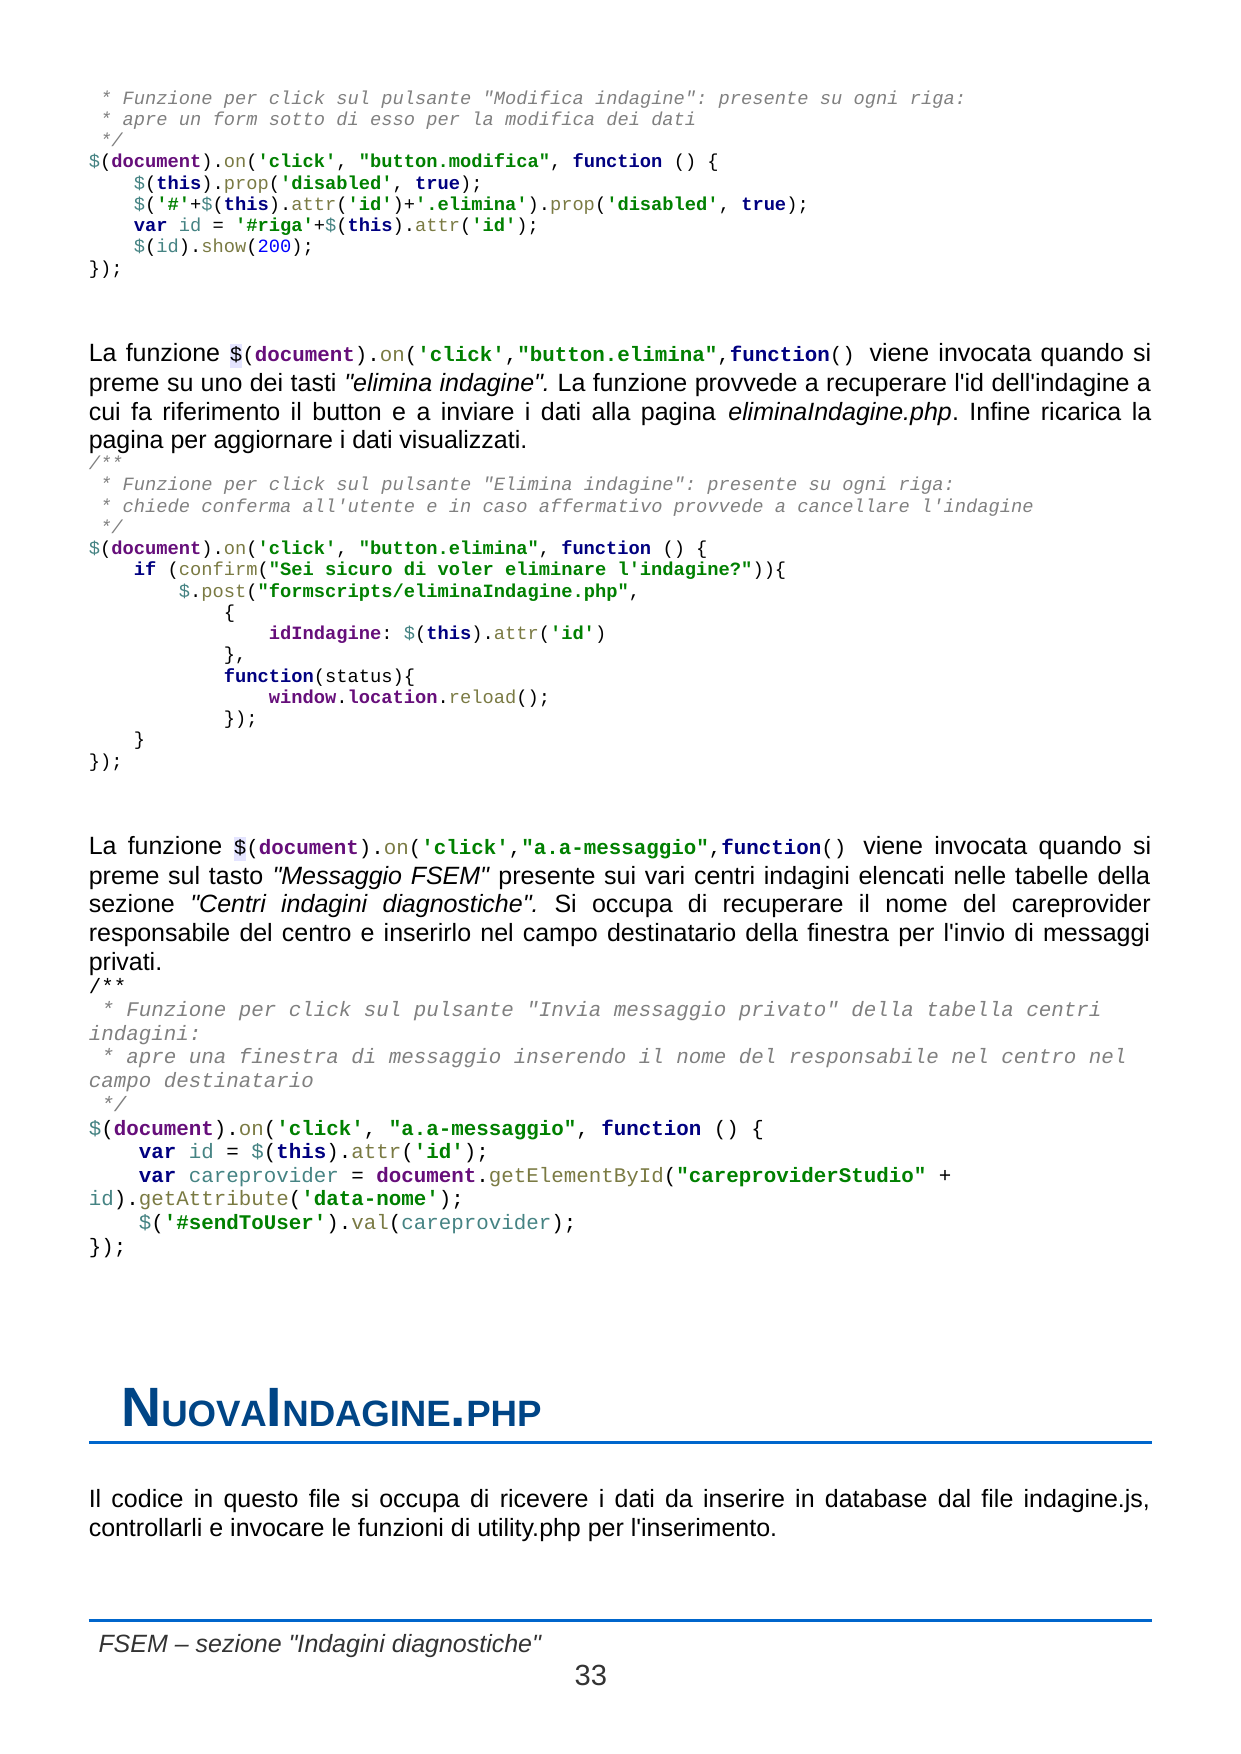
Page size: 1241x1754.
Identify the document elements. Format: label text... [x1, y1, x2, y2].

text { [88, 603, 1152, 624]
text $('#sendToUser').val(careprovider); [88, 1212, 1152, 1236]
text * apre un form sotto di esso per la modifica dei dati [88, 110, 1152, 131]
text La funzione $(document).on('click',"button.elimina",function() viene invocata quando si preme su uno dei tasti "elimina indagine". La funzione provvede a recuperare l'id dell'indagine a cui fa riferimento il button e a inviare i dati alla pagina eliminaIndagine.php. Infine ricarica la pagina per aggiornare i dati visualizzati. [88, 338, 1152, 454]
text var id = $(this).attr('id'); [88, 1141, 1152, 1165]
text * Funzione per click sul pulsante "Modifica indagine": presente su ogni riga: [88, 88, 1152, 110]
text var id = '#riga'+$(this).attr('id'); [88, 216, 1152, 237]
text La funzione $(document).on('click',"a.a-messaggio",function() viene invocata quando si preme sul tasto "Messaggio FSEM" presente sui vari centri indagini elencati nelle tabelle della sezione "Centri indagini diagnostiche". Si occupa di recuperare il nome del careprovider responsabile del centro e inserirlo nel campo destinatario della finestra per l'invio di messaggi privati. [88, 831, 1152, 976]
text $('#'+$(this).attr('id')+'.elimina').prop('disabled', true); [88, 195, 1152, 216]
text * chiede conferma all'utente e in caso affermativo provvede a cancellare l'indagine [88, 496, 1152, 518]
text }, [88, 645, 1152, 666]
text * apre una finestra di messaggio inserendo il nome del responsabile nel centro nel campo destinatario [88, 1047, 1152, 1094]
text $(document).on('click', "a.a-messaggio", function () { [88, 1117, 1152, 1141]
text /** [88, 976, 1152, 999]
text }); [88, 258, 1152, 280]
text */ [88, 131, 1152, 152]
text window.location.reload(); [88, 688, 1152, 709]
text $(id).show(200); [88, 237, 1152, 258]
text function(status){ [88, 666, 1152, 688]
text * Funzione per click sul pulsante "Invia messaggio privato" della tabella centri indagini: [88, 999, 1152, 1047]
text Il codice in questo file si occupa di ricevere i dati da inserire in database dal file indagine.js, controllarli e invocare le funzioni di utility.php per l'inserimento. [88, 1484, 1152, 1542]
text var careprovider = document.getElementById("careproviderStudio" + id).getAttribute('data-nome'); [88, 1165, 1152, 1212]
text }); [88, 751, 1152, 773]
text $(this).prop('disabled', true); [88, 173, 1152, 195]
text } [88, 730, 1152, 751]
text /** [88, 454, 1152, 475]
text $(document).on('click', "button.modifica", function () { [88, 152, 1152, 173]
text idIndagine: $(this).attr('id') [88, 624, 1152, 645]
text }); [88, 709, 1152, 730]
text $.post("formscripts/eliminaIndagine.php", [88, 581, 1152, 603]
text if (confirm("Sei sicuro di voler eliminare l'indagine?")){ [88, 560, 1152, 581]
text $(document).on('click', "button.elimina", function () { [88, 539, 1152, 560]
text */ [88, 1094, 1152, 1117]
subtitle NuovaIndagine.php [88, 1371, 1152, 1444]
text */ [88, 518, 1152, 539]
text * Funzione per click sul pulsante "Elimina indagine": presente su ogni riga: [88, 475, 1152, 496]
text }); [88, 1236, 1152, 1259]
